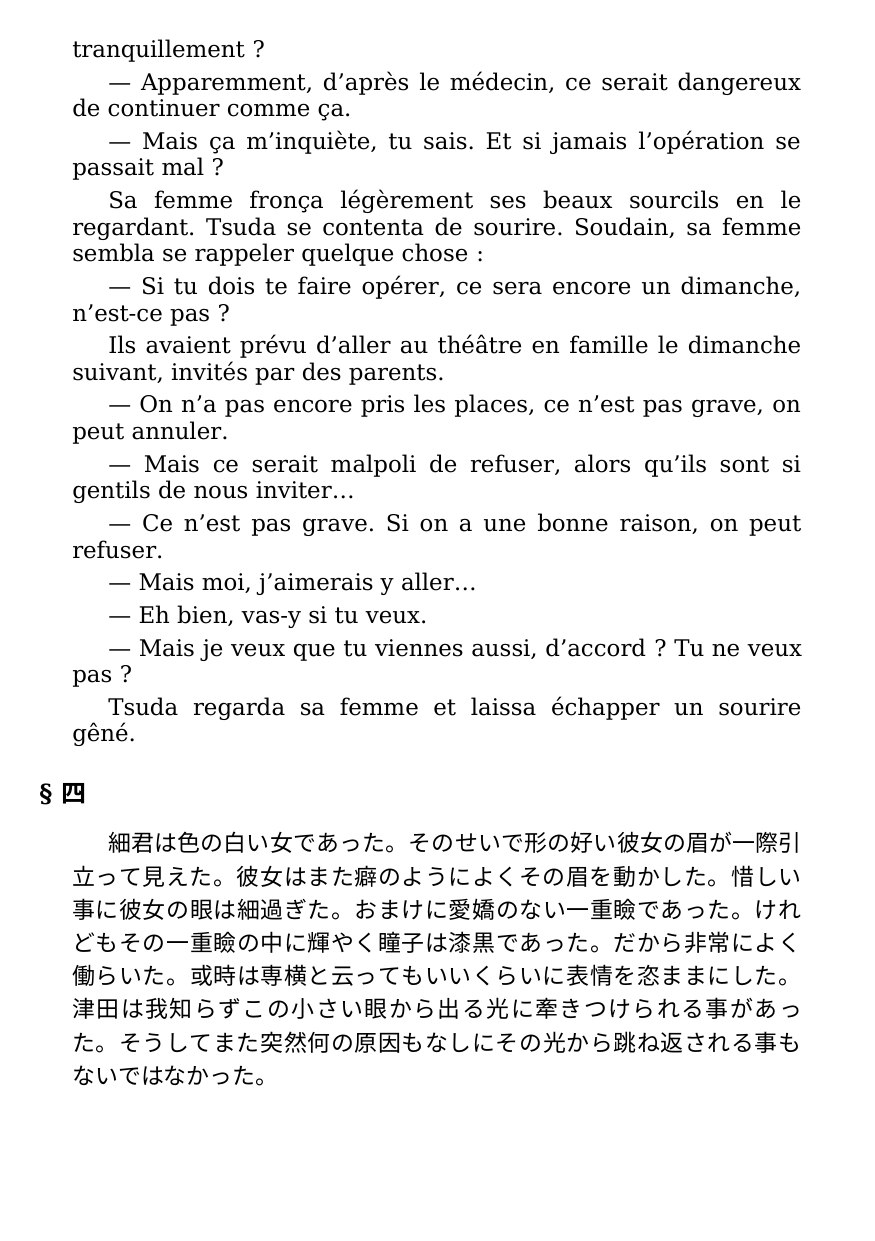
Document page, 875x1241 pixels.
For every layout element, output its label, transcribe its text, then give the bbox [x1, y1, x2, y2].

text — Apparemment, d’après le médecin, ce serait dangereux de continuer comme ça. [72, 69, 802, 122]
text — Eh bien, vas-y si tu veux. [72, 602, 802, 629]
text — Mais je veux que tu viennes aussi, d’accord ? Tu ne veux pas ? [72, 635, 802, 688]
text Ils avaient prévu d’aller au théâtre en famille le dimanche suivant, invités par des parents. [72, 332, 802, 386]
text — Si tu dois te faire opérer, ce sera encore un dimanche, n’est-ce pas ? [72, 273, 802, 326]
text — On n’a pas encore pris les places, ce n’est pas grave, on peut annuler. [72, 392, 802, 445]
text — Mais ça m’inquiète, tu sais. Et si jamais l’opération se passait mal ? [72, 128, 802, 181]
subtitle § 四 [36, 771, 838, 813]
text — Mais ce serait malpoli de refuser, alors qu’ils sont si gentils de nous inviter… [72, 451, 802, 504]
text Tsuda regarda sa femme et laissa échapper un sourire gêné. [72, 694, 802, 747]
text tranquillement ? [72, 36, 802, 63]
text — Mais moi, j’aimerais y aller… [72, 569, 802, 596]
text Sa femme fronça légèrement ses beaux sourcils en le regardant. Tsuda se contenta de sourire. Soudain, sa femme sembla se rappeler quelque chose : [72, 187, 802, 267]
text 細君は色の白い女であった。そのせいで形の好い彼女の眉が一際引立って見えた。彼女はまた癖のようによくその眉を動かした。惜しい事に彼女の眼は細過ぎた。おまけに愛嬌のない一重瞼であった。けれどもその一重瞼の中に輝やく瞳子は漆黒であった。だから非常によく働らいた。或時は専横と云ってもいいくらいに表情を恣ままにした。津田は我知らずこの小さい眼から出る光に牽きつけられる事があった。そうしてまた突然何の原因もなしにその光から跳ね返される事もないではなかった。 [72, 825, 802, 1091]
text — Ce n’est pas grave. Si on a une bonne raison, on peut refuser. [72, 510, 802, 563]
